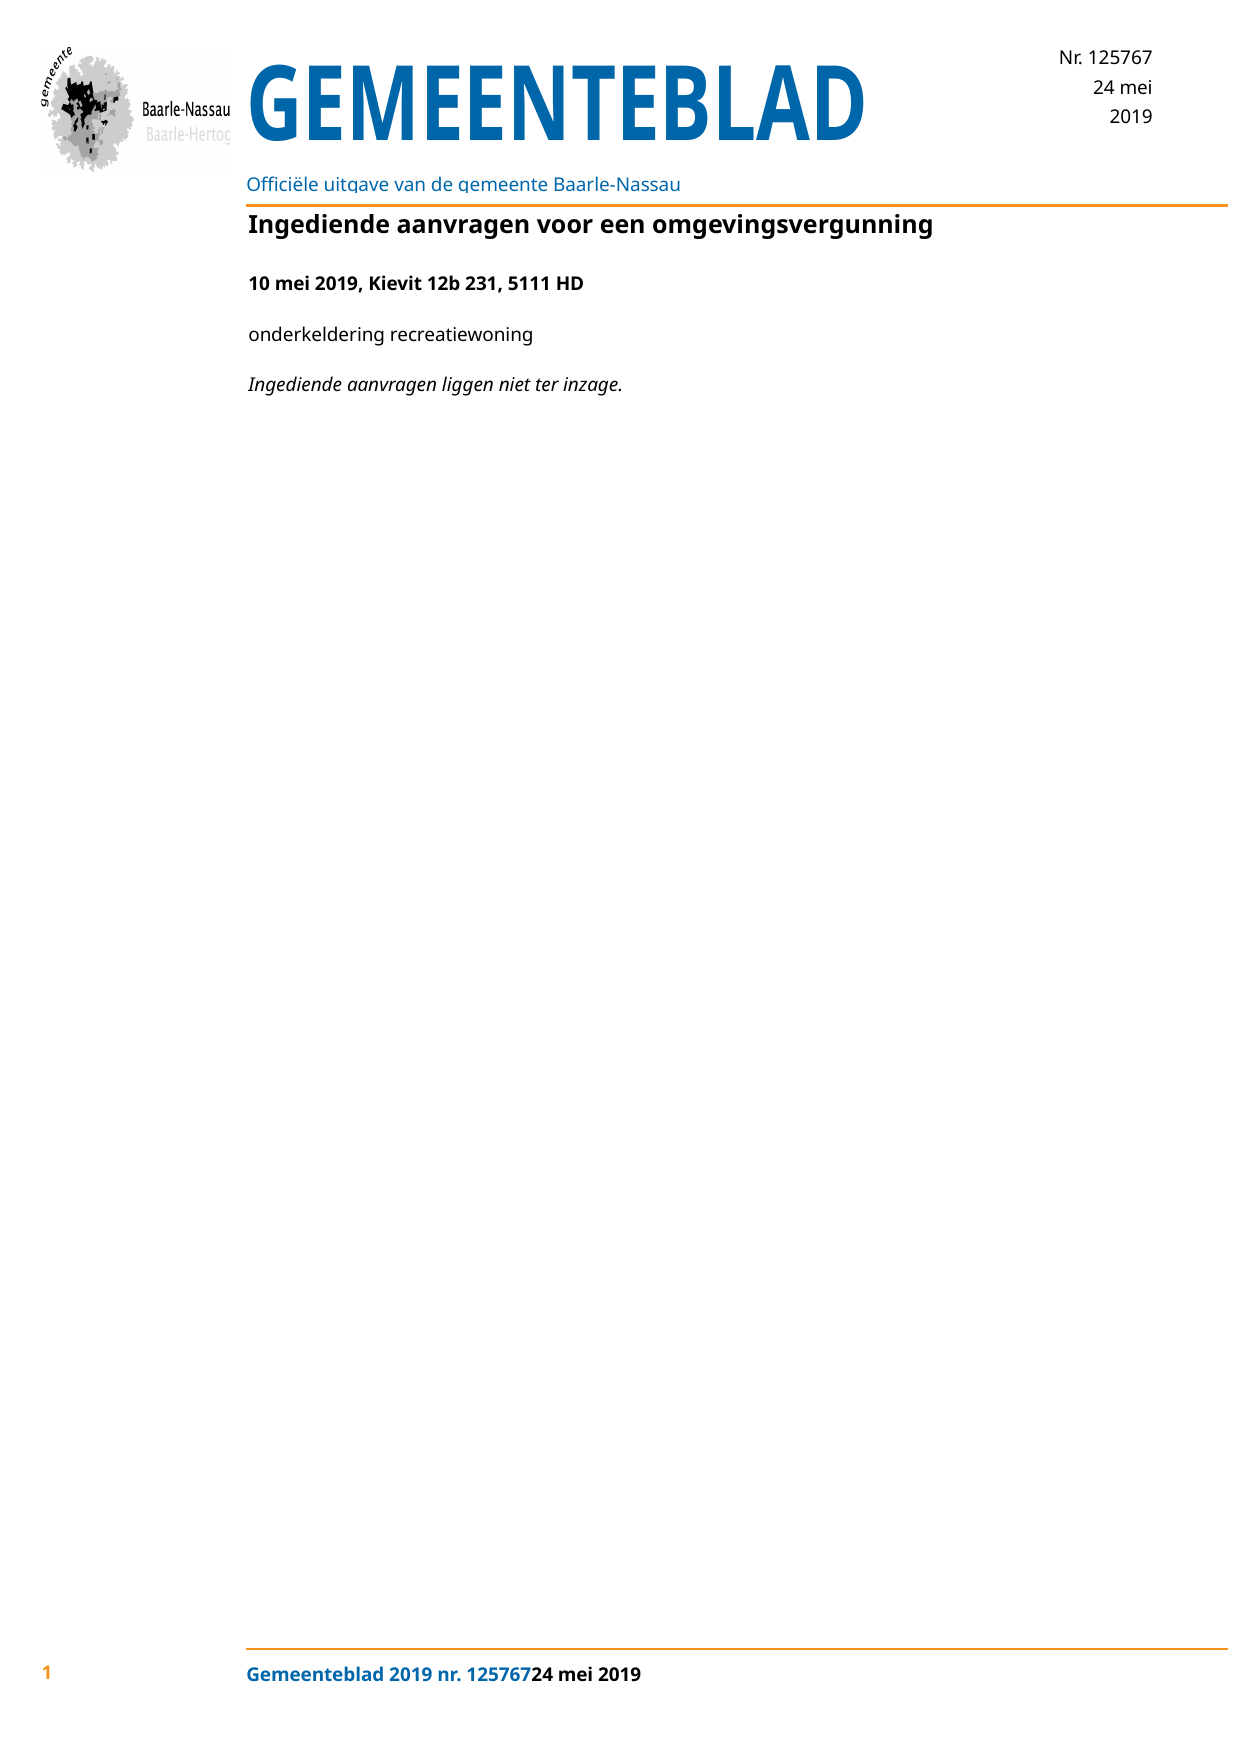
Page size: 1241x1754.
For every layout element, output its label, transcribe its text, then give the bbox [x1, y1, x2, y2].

text Ingediende aanvragen liggen niet ter inzage. [248, 371, 1152, 397]
text Ingediende aanvragen voor een omgevingsvergunning [248, 207, 1152, 241]
picture [41, 47, 231, 172]
text 10 mei 2019, Kievit 12b 231, 5111 HD [248, 270, 1152, 296]
text onderkeldering recreatiewoning [248, 321, 1152, 346]
